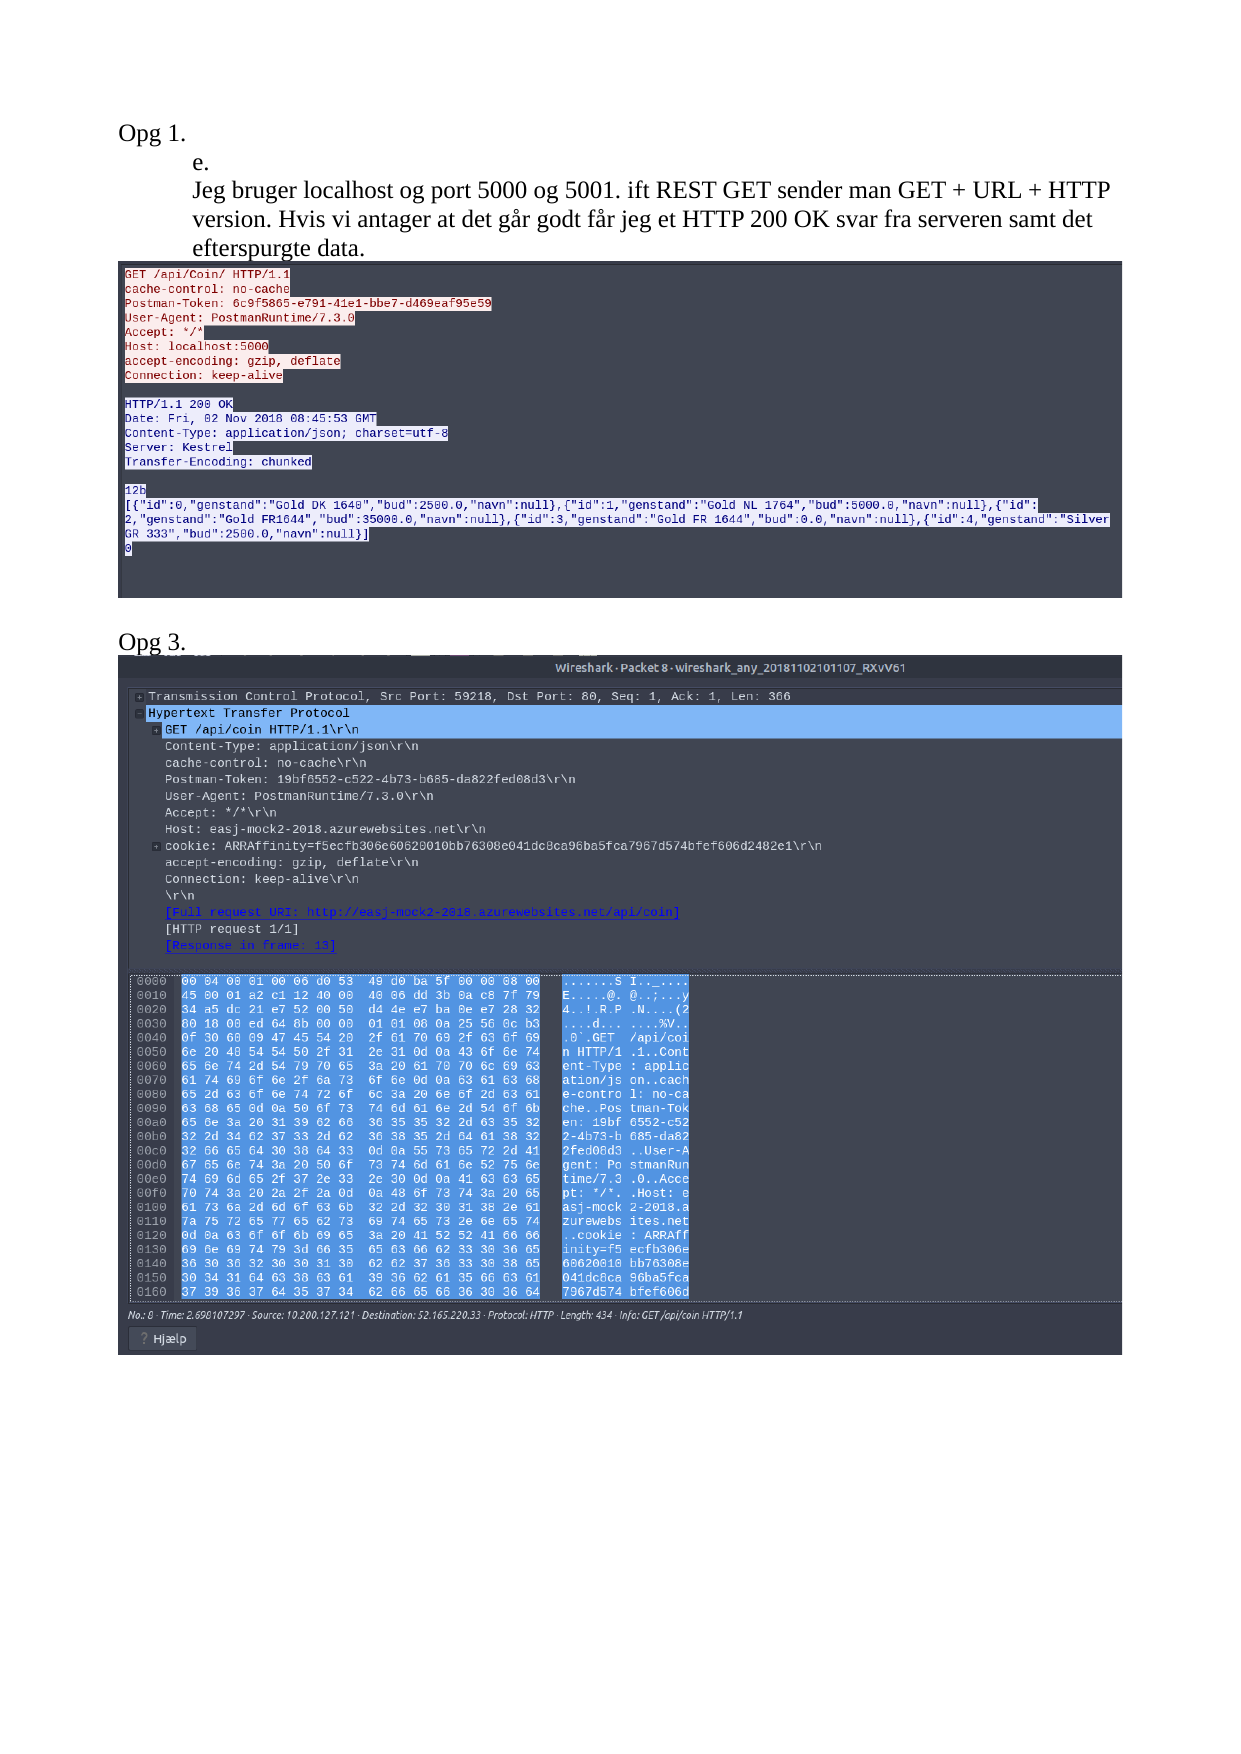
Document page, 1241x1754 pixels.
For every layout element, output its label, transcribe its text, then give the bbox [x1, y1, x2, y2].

text Opg 3. [118, 627, 1122, 655]
picture [118, 261, 1123, 598]
text e. [192, 147, 1122, 176]
text Jeg bruger localhost og port 5000 og 5001. ift REST GET sender man GET + URL + HTTP version. Hvis vi antager at det går godt får jeg et HTTP 200 OK svar fra serveren samt det efterspurgte data. [192, 176, 1122, 261]
text Opg 1. [118, 118, 1122, 147]
picture [118, 655, 1123, 1355]
